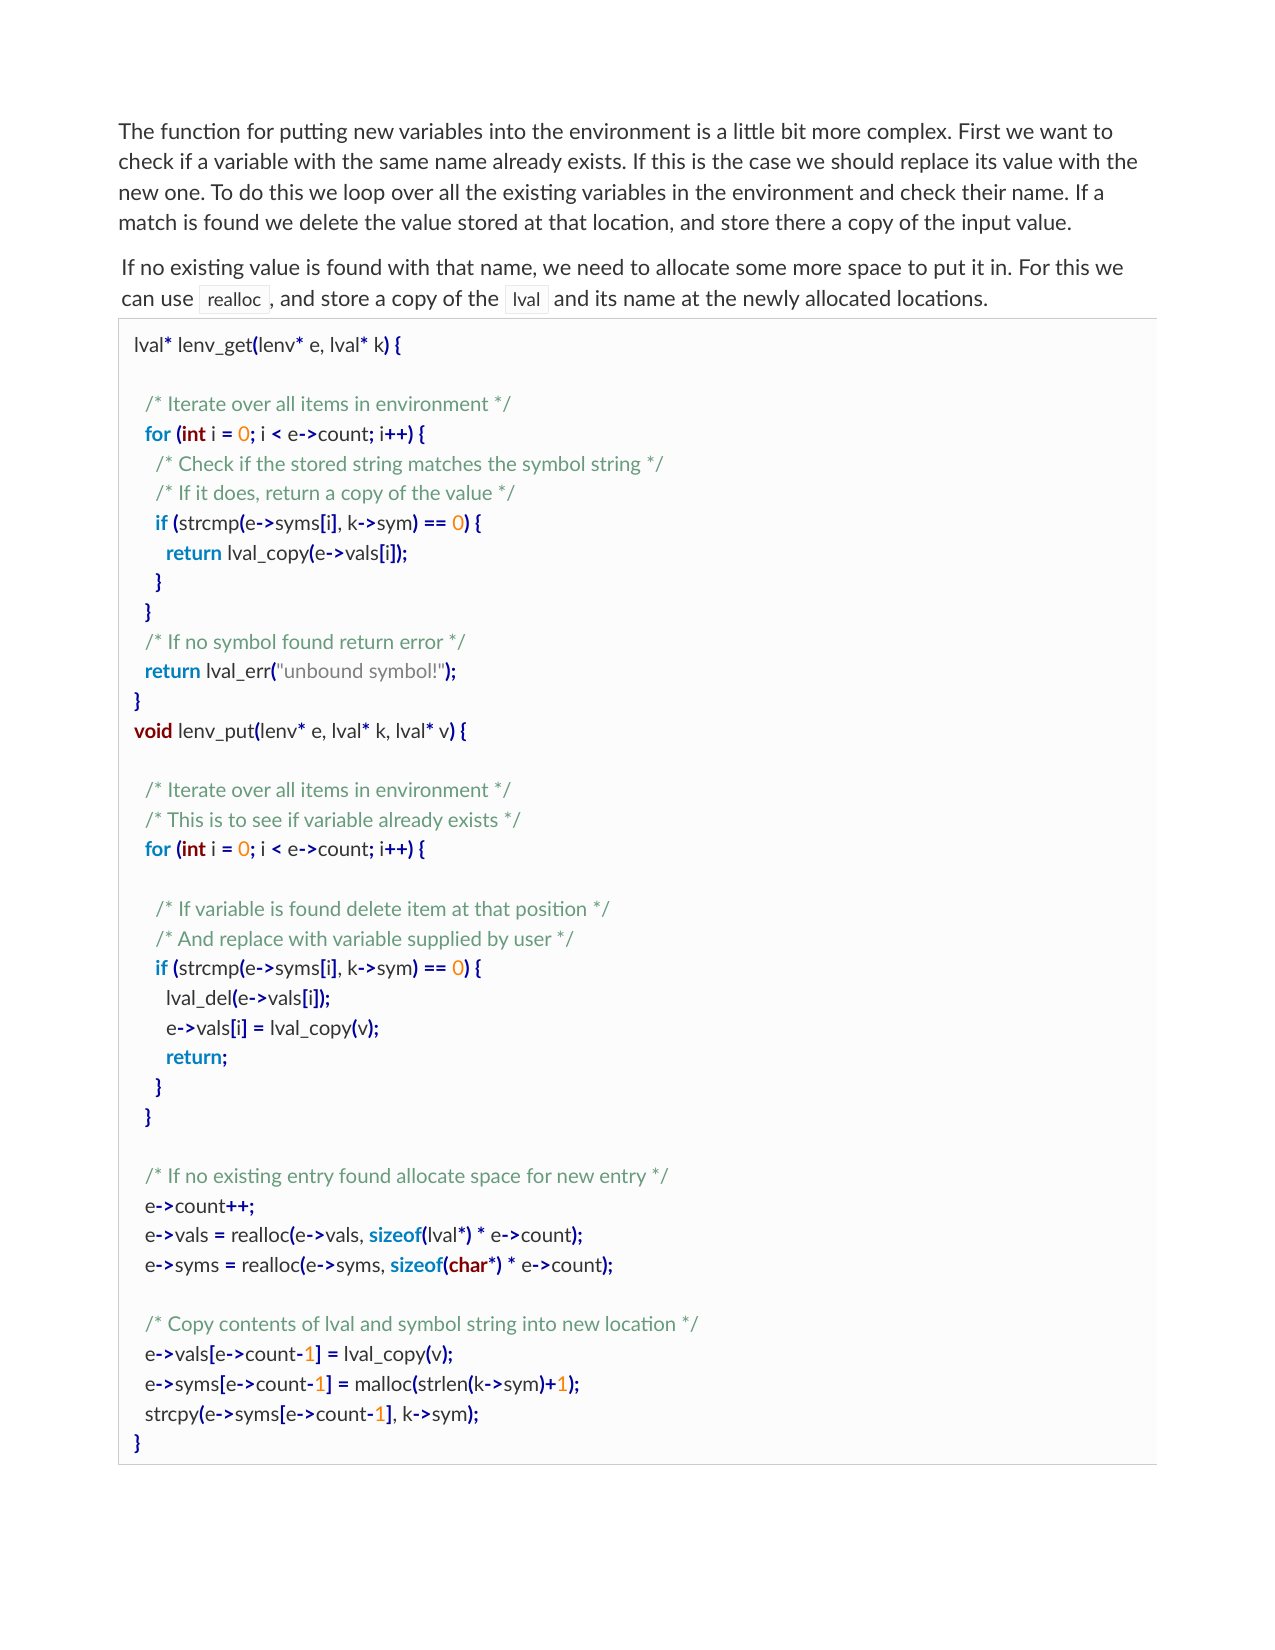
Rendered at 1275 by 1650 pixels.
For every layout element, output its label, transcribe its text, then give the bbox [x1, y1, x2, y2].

text /* This is to see if variable already exists */ [119, 792, 1157, 822]
text e->count++; [119, 1178, 1157, 1208]
text /* If no existing entry found allocate space for new entry */ [119, 1149, 1157, 1178]
text } [119, 555, 1157, 585]
text e->vals = realloc(e->vals, sizeof(lval*) * e->count); [119, 1208, 1157, 1238]
text return lval_copy(e->vals[i]); [119, 525, 1157, 555]
text /* Iterate over all items in environment */ [119, 377, 1157, 407]
text return lval_err("unbound symbol!"); [119, 644, 1157, 674]
text } [119, 1060, 1157, 1089]
text e->vals[i] = lval_copy(v); [119, 1000, 1157, 1030]
text void lenv_put(lenv* e, lval* k, lval* v) { [119, 703, 1157, 733]
text e->vals[e->count-1] = lval_copy(v); [119, 1327, 1157, 1357]
text lval* lenv_get(lenv* e, lval* k) { [119, 319, 1157, 347]
text } [119, 1416, 1157, 1464]
text /* If variable is found delete item at that position */ [119, 882, 1157, 911]
text e->syms[e->count-1] = malloc(strlen(k->sym)+1); [119, 1357, 1157, 1386]
text /* If no symbol found return error */ [119, 614, 1157, 644]
text lval_del(e->vals[i]); [119, 971, 1157, 1000]
text If no existing value is found with that name, we need to allocate some more space to put it in. For this we can use realloc, and store a copy of the lval and its name at the newly allocated locations. [121, 254, 1154, 313]
text for (int i = 0; i < e->count; i++) { [119, 822, 1157, 852]
text } [119, 585, 1157, 614]
text /* Copy contents of lval and symbol string into new location */ [119, 1297, 1157, 1327]
text strcpy(e->syms[e->count-1], k->sym); [119, 1386, 1157, 1416]
text /* Iterate over all items in environment */ [119, 763, 1157, 792]
text e->syms = realloc(e->syms, sizeof(char*) * e->count); [119, 1238, 1157, 1267]
text if (strcmp(e->syms[i], k->sym) == 0) { [119, 941, 1157, 971]
text /* And replace with variable supplied by user */ [119, 911, 1157, 941]
text return; [119, 1030, 1157, 1060]
text } [119, 674, 1157, 703]
text } [119, 1089, 1157, 1119]
text /* Check if the stored string matches the symbol string */ [119, 436, 1157, 466]
text for (int i = 0; i < e->count; i++) { [119, 407, 1157, 436]
text /* If it does, return a copy of the value */ [119, 466, 1157, 496]
text The function for putting new variables into the environment is a little bit more complex. First we want to check if a variable with the same name already exists. If this is the case we should replace its value with the new one. To do this we loop over all the existing variables in the environment and check their name. If a match is found we delete the value stored at that location, and store there a copy of the input value. [118, 118, 1157, 235]
text if (strcmp(e->syms[i], k->sym) == 0) { [119, 496, 1157, 525]
